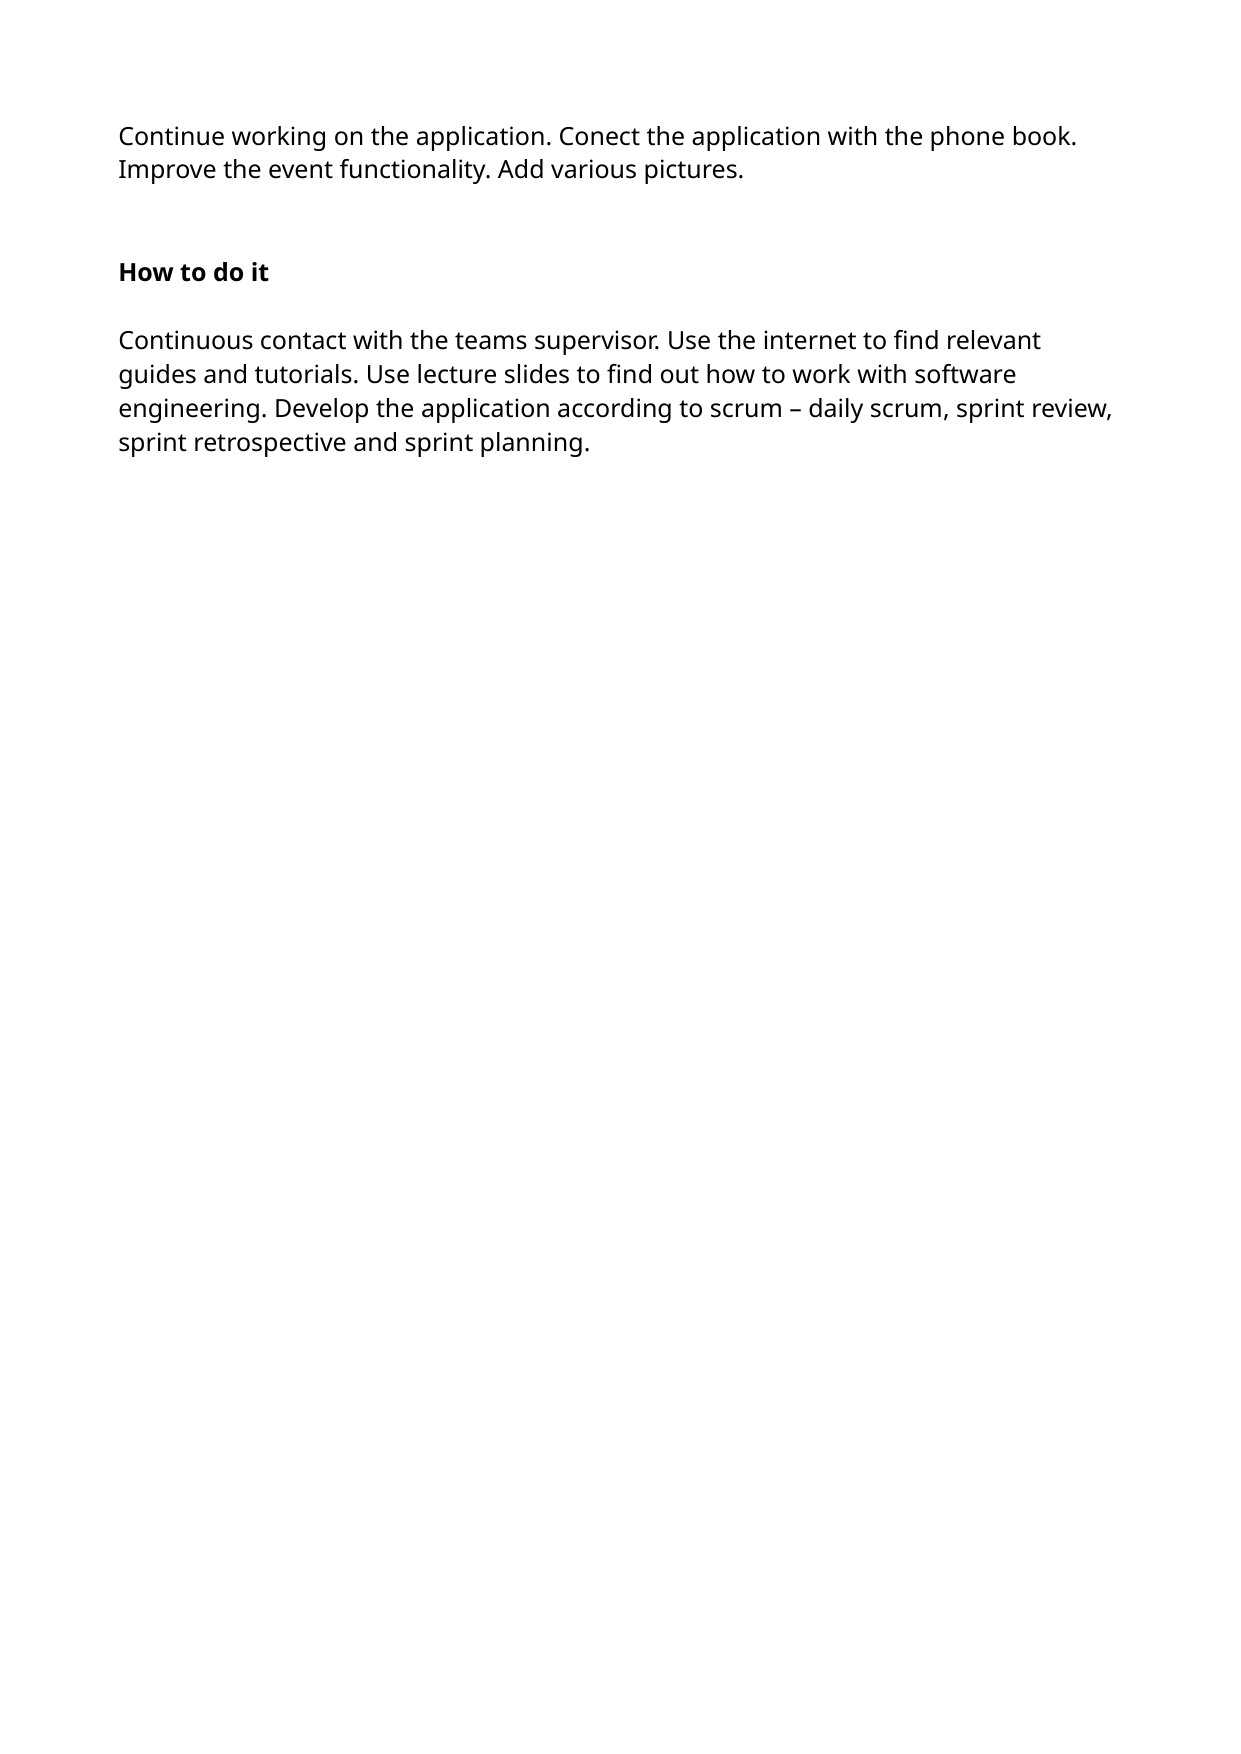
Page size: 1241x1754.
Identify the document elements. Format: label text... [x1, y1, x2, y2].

text How to do it [118, 254, 1122, 288]
text Continue working on the application. Conect the application with the phone book. Improve the event functionality. Add various pictures. [118, 118, 1122, 186]
text Continuous contact with the teams supervisor. Use the internet to find relevant guides and tutorials. Use lecture slides to find out how to work with software engineering. Develop the application according to scrum – daily scrum, sprint review, sprint retrospective and sprint planning. [118, 322, 1122, 459]
